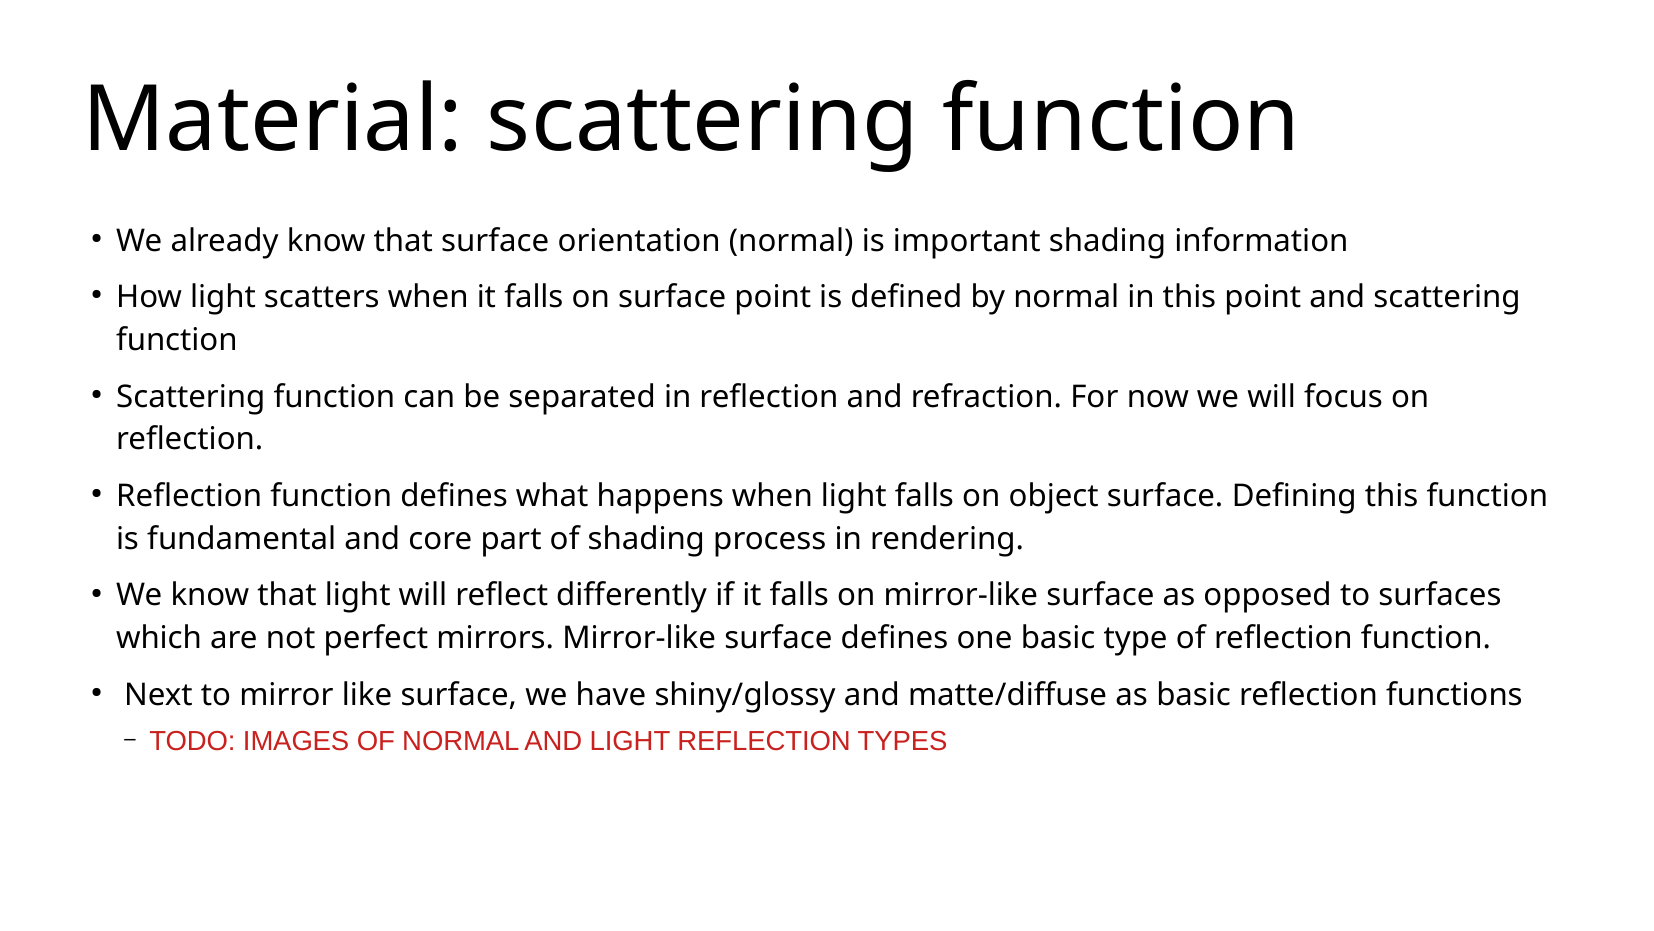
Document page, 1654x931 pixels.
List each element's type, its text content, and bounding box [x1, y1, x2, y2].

list We already know that surface orientation (normal) is important shading information How light scatters when it falls on surface point is defined by normal in this point and scattering function Scattering function can be separated in reflection and refraction. For now we will focus on reflection. Reflection function defines what happens when light falls on object surface. Defining this function is fundamental and core part of shading process in rendering. We know that light will reflect differently if it falls on mirror-like surface as opposed to surfaces which are not perfect mirrors. Mirror-like surface defines one basic type of reflection function. Next to mirror like surface, we have shiny/glossy and matte/diffuse as basic reflection functions TODO: IMAGES OF NORMAL AND LIGHT REFLECTION TYPES [82, 217, 1571, 758]
title Material: scattering function [82, 37, 1571, 193]
